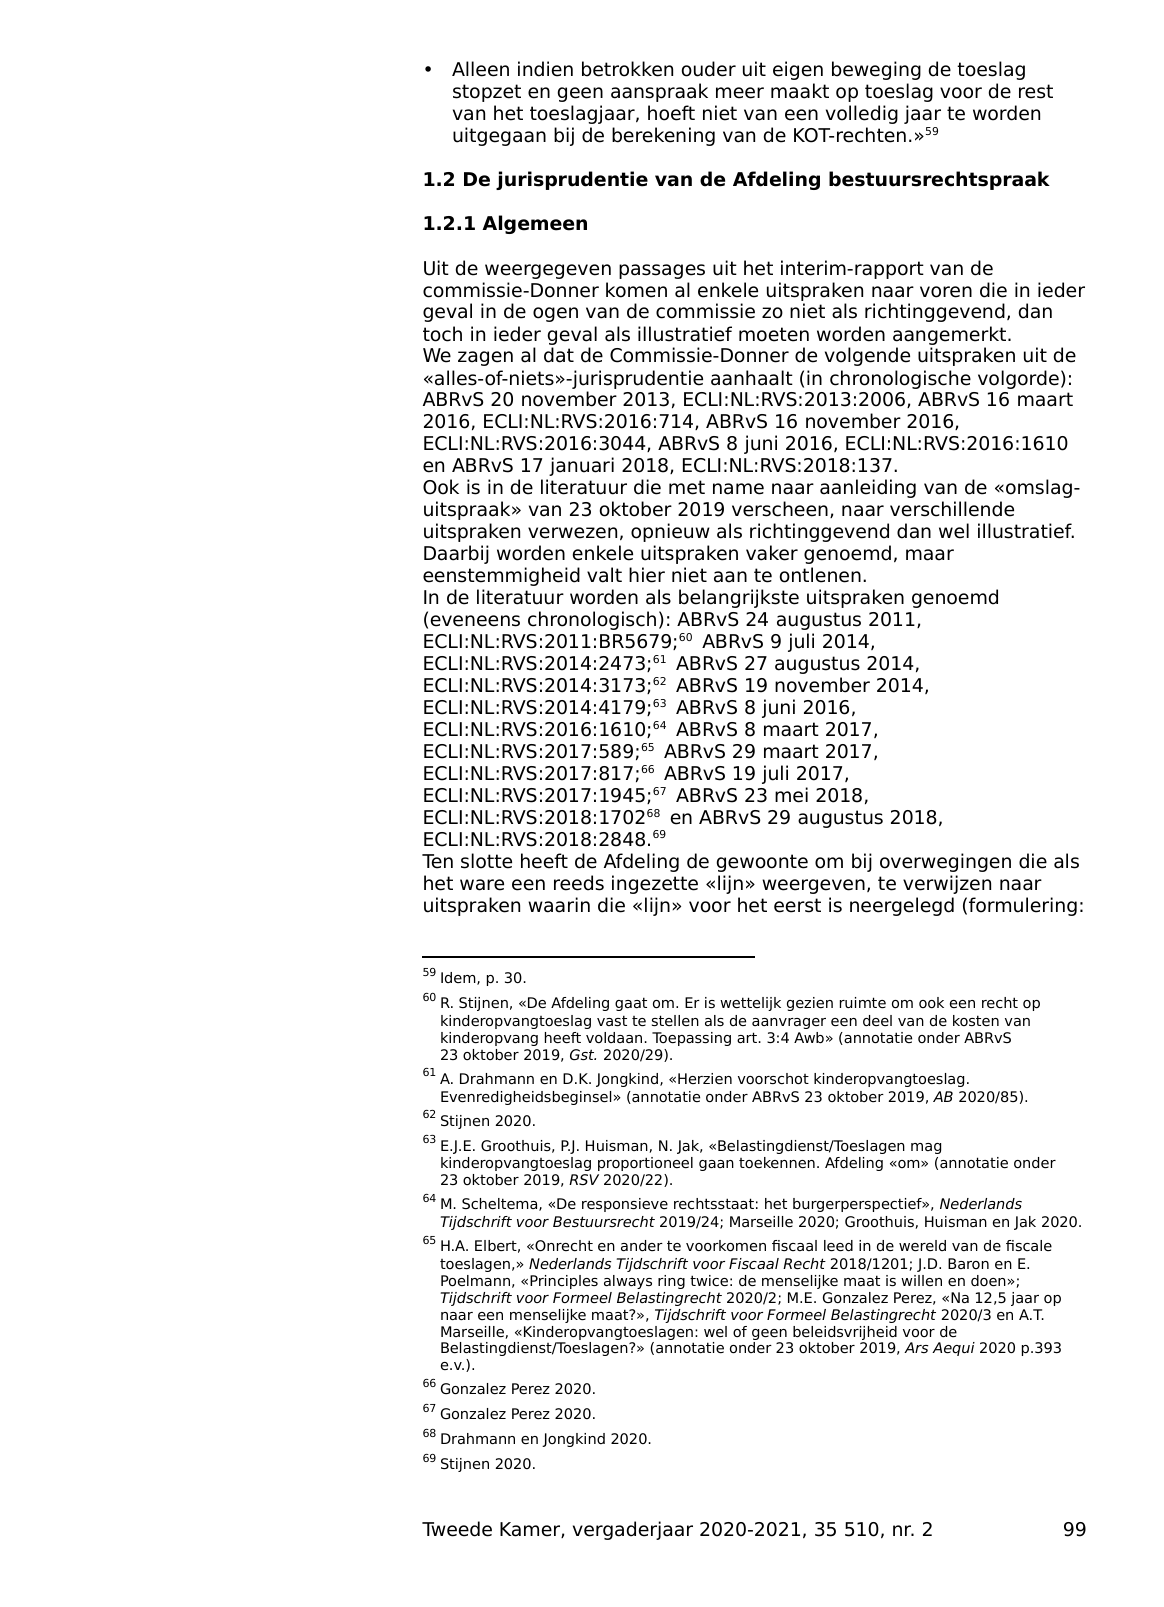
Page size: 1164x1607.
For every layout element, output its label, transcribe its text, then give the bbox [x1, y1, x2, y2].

text Idem, p. 30. [422, 966, 1087, 988]
subtitle 1.2.1 Algemeen [422, 213, 1087, 235]
text Stijnen 2020. [422, 1452, 1087, 1474]
text Gonzalez Perez 2020. [422, 1402, 1087, 1424]
text • Alleen indien betrokken ouder uit eigen beweging de toeslag stopzet en geen aanspraak meer maakt op toeslag voor de rest van het toeslagjaar, hoeft niet van een volledig jaar te worden uitgegaan bij de berekening van de KOT-rechten.» [422, 59, 1087, 147]
text Drahmann en Jongkind 2020. [422, 1427, 1087, 1449]
text M. Scheltema, «De responsieve rechtsstaat: het burgerperspectief», Nederlands Tijdschrift voor Bestuursrecht 2019/24; Marseille 2020; Groothuis, Huisman en Jak 2020. [422, 1192, 1087, 1231]
text We zagen al dat de Commissie-Donner de volgende uitspraken uit de «alles-of-niets»-jurisprudentie aanhaalt (in chronologische volgorde): ABRvS 20 november 2013, ECLI:NL:RVS:2013:2006, ABRvS 16 maart 2016, ECLI:NL:RVS:2016:714, ABRvS 16 november 2016, ECLI:NL:RVS:2016:3044, ABRvS 8 juni 2016, ECLI:NL:RVS:2016:1610 en ABRvS 17 januari 2018, ECLI:NL:RVS:2018:137. [422, 345, 1087, 477]
text Stijnen 2020. [422, 1108, 1087, 1131]
subtitle 1.2 De jurisprudentie van de Afdeling bestuursrechtspraak [422, 169, 1087, 191]
text In de literatuur worden als belangrijkste uitspraken genoemd (eveneens chronologisch): ABRvS 24 augustus 2011, ECLI:NL:RVS:2011:BR5679; ABRvS 9 juli 2014, ECLI:NL:RVS:2014:2473; ABRvS 27 augustus 2014, ECLI:NL:RVS:2014:3173; ABRvS 19 november 2014, ECLI:NL:RVS:2014:4179; ABRvS 8 juni 2016, ECLI:NL:RVS:2016:1610; ABRvS 8 maart 2017, ECLI:NL:RVS:2017:589; ABRvS 29 maart 2017, ECLI:NL:RVS:2017:817; ABRvS 19 juli 2017, ECLI:NL:RVS:2017:1945; ABRvS 23 mei 2018, ECLI:NL:RVS:2018:1702 en ABRvS 29 augustus 2018, ECLI:NL:RVS:2018:2848. [422, 587, 1087, 851]
text H.A. Elbert, «Onrecht en ander te voorkomen fiscaal leed in de wereld van de fiscale toeslagen,» Nederlands Tijdschrift voor Fiscaal Recht 2018/1201; J.D. Baron en E. Poelmann, «Principles always ring twice: de menselijke maat is willen en doen»; Tijdschrift voor Formeel Belastingrecht 2020/2; M.E. Gonzalez Perez, «Na 12,5 jaar op naar een menselijke maat?», Tijdschrift voor Formeel Belastingrecht 2020/3 en A.T. Marseille, «Kinderopvangtoeslagen: wel of geen beleidsvrijheid voor de Belastingdienst/Toeslagen?» (annotatie onder 23 oktober 2019, Ars Aequi 2020 p.393 e.v.). [422, 1234, 1087, 1374]
text E.J.E. Groothuis, P.J. Huisman, N. Jak, «Belastingdienst/Toeslagen mag kinderopvangtoeslag proportioneel gaan toekennen. Afdeling «om» (annotatie onder 23 oktober 2019, RSV 2020/22). [422, 1133, 1087, 1189]
text R. Stijnen, «De Afdeling gaat om. Er is wettelijk gezien ruimte om ook een recht op kinderopvangtoeslag vast te stellen als de aanvrager een deel van de kosten van kinderopvang heeft voldaan. Toepassing art. 3:4 Awb» (annotatie onder ABRvS 23 oktober 2019, Gst. 2020/29). [422, 991, 1087, 1064]
text A. Drahmann en D.K. Jongkind, «Herzien voorschot kinderopvangtoeslag. Evenredigheidsbeginsel» (annotatie onder ABRvS 23 oktober 2019, AB 2020/85). [422, 1067, 1087, 1106]
text Uit de weergegeven passages uit het interim-rapport van de commissie-Donner komen al enkele uitspraken naar voren die in ieder geval in de ogen van de commissie zo niet als richtinggevend, dan toch in ieder geval als illustratief moeten worden aangemerkt. [422, 257, 1087, 345]
text Ten slotte heeft de Afdeling de gewoonte om bij overwegingen die als het ware een reeds ingezette «lijn» weergeven, te verwijzen naar uitspraken waarin die «lijn» voor het eerst is neergelegd (formulering: [422, 851, 1087, 917]
text Gonzalez Perez 2020. [422, 1377, 1087, 1399]
text Ook is in de literatuur die met name naar aanleiding van de «omslag-uitspraak» van 23 oktober 2019 verscheen, naar verschillende uitspraken verwezen, opnieuw als richtinggevend dan wel illustratief. Daarbij worden enkele uitspraken vaker genoemd, maar eenstemmigheid valt hier niet aan te ontlenen. [422, 477, 1087, 587]
